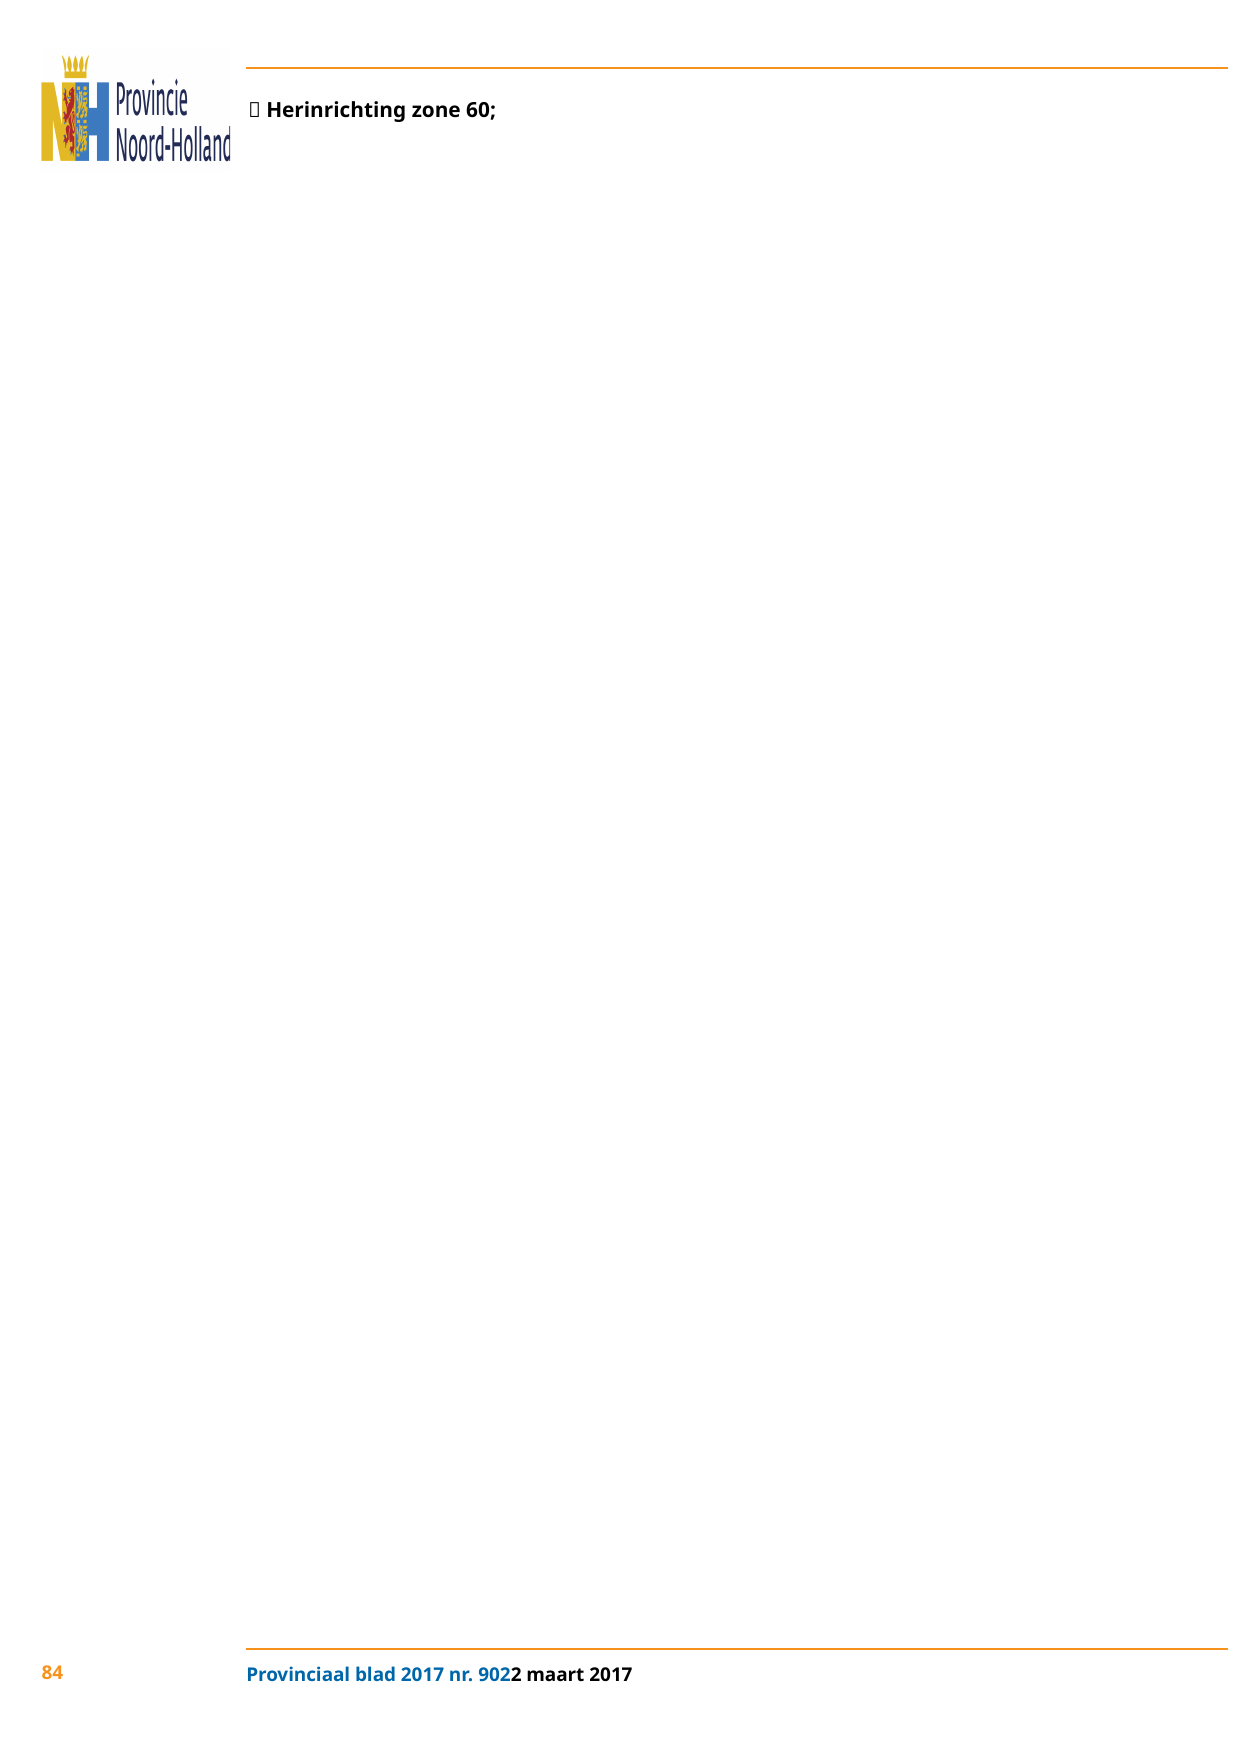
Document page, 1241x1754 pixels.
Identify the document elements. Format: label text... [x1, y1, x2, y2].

picture [41, 47, 231, 172]
text  Herinrichting zone 60; [248, 95, 1152, 123]
